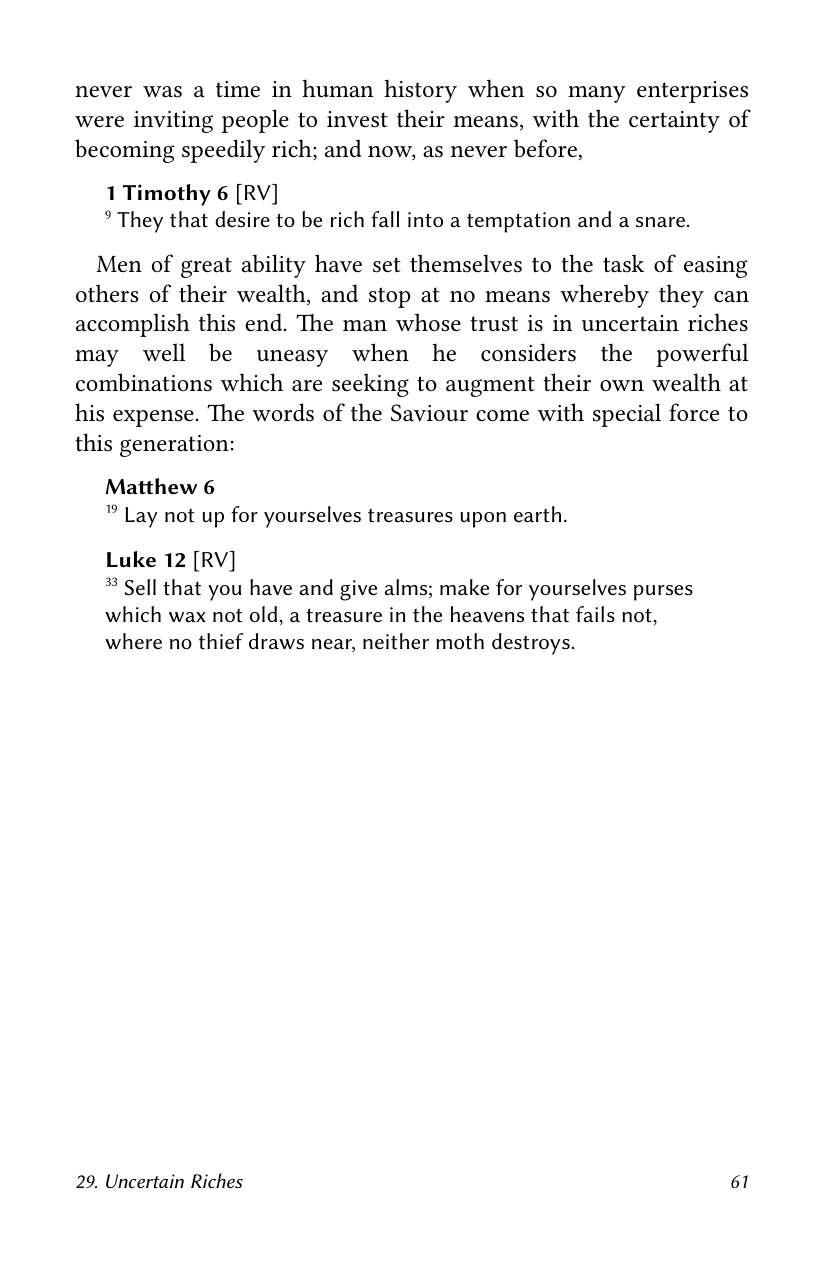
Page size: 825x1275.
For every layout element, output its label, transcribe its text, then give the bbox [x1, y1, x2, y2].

text never was a time in human history when so many enterprises were inviting people to invest their means, with the certainty of becoming speedily rich; and now, as never before, [75, 75, 750, 163]
text 33 Sell that you have and give alms; make for yourselves purses which wax not old, a treasure in the heavens that fails not, where no thief draws near, neither moth destroys. [105, 574, 720, 655]
text 9 They that desire to be rich fall into a temptation and a snare. [105, 207, 720, 233]
text 19 Lay not up for yourselves treasures upon earth. [105, 502, 720, 528]
text Matthew 6 [105, 474, 750, 500]
text Luke 12 [RV] [105, 547, 750, 573]
text Men of great ability have set themselves to the task of easing others of their wealth, and stop at no means whereby they can accomplish this end. The man whose trust is in uncertain riches may well be uneasy when he considers the powerful combinations which are seeking to augment their own wealth at his expense. The words of the Saviour come with special force to this generation: [75, 250, 750, 458]
text 1 Timothy 6 [RV] [105, 180, 750, 206]
